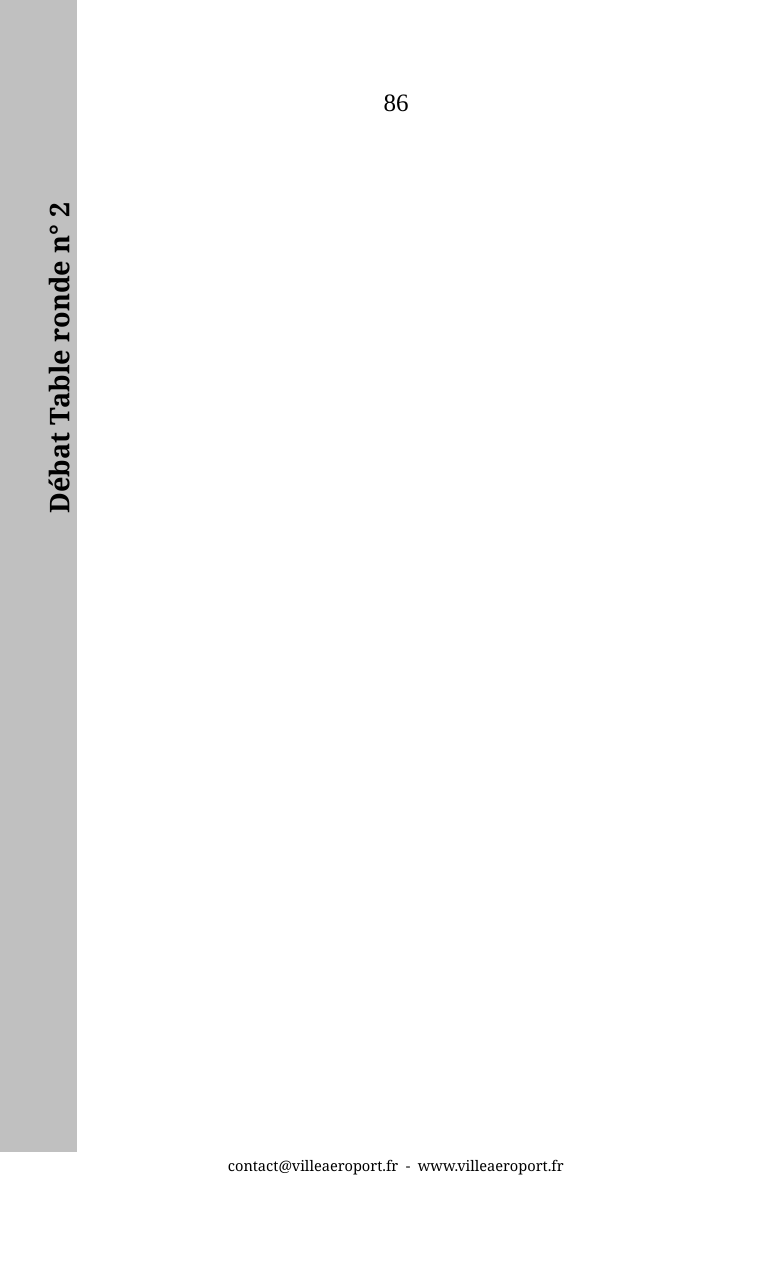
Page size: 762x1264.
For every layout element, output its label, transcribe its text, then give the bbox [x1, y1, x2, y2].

text Débat Table ronde n° 2 [0, 187, 77, 513]
